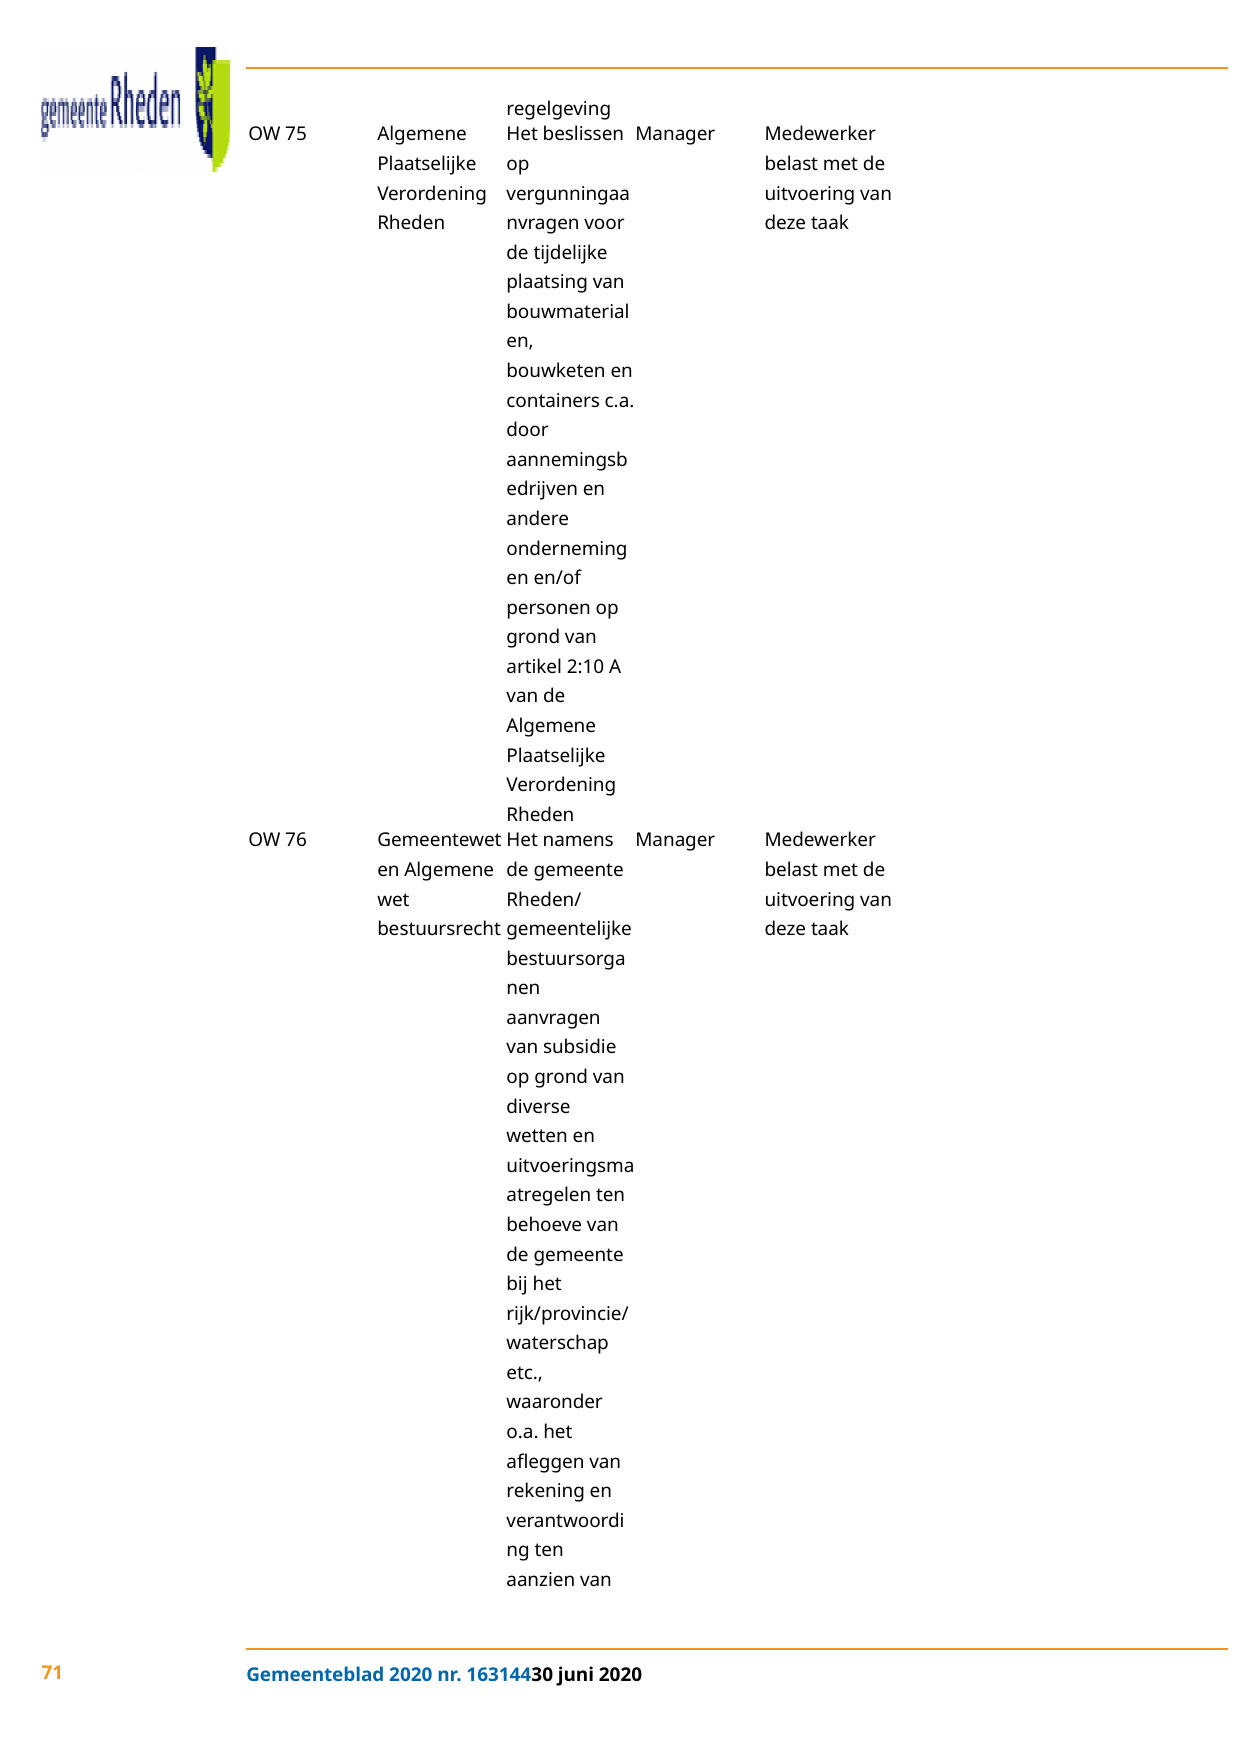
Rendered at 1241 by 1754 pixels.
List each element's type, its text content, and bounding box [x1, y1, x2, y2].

table_cell [764, 95, 893, 121]
table_cell Manager [635, 827, 764, 1592]
table_cell [248, 95, 377, 121]
table_cell [377, 95, 506, 121]
table_cell Het beslissen op vergunningaanvragen voor de tijdelijke plaatsing van bouwmaterialen, bouwketen en containers c.a. door aannemingsbedrijven en andere ondernemingen en/of personen op grond van artikel 2:10 A van de Algemene Plaatselijke Verordening Rheden [506, 121, 635, 827]
table_cell regelgeving [506, 95, 635, 121]
table_cell Algemene Plaatselijke Verordening Rheden [377, 121, 506, 827]
picture [41, 47, 231, 172]
table_cell [894, 827, 1152, 1592]
table_cell Gemeentewet en Algemene wet bestuursrecht [377, 827, 506, 1592]
table_cell Het namens de gemeente Rheden/ gemeentelijke bestuursorganen aanvragen van subsidie op grond van diverse wetten en uitvoeringsmaatregelen ten behoeve van de gemeente bij het rijk/provincie/ waterschap etc., waaronder o.a. het afleggen van rekening en verantwoording ten aanzien van [506, 827, 635, 1592]
table_cell Manager [635, 121, 764, 827]
table_cell Medewerker belast met de uitvoering van deze taak [764, 121, 893, 827]
table_cell OW 75 [248, 121, 377, 827]
table_cell [894, 95, 1152, 121]
table_cell OW 76 [248, 827, 377, 1592]
table_cell [635, 95, 764, 121]
table_cell Medewerker belast met de uitvoering van deze taak [764, 827, 893, 1592]
table_cell [894, 121, 1152, 827]
